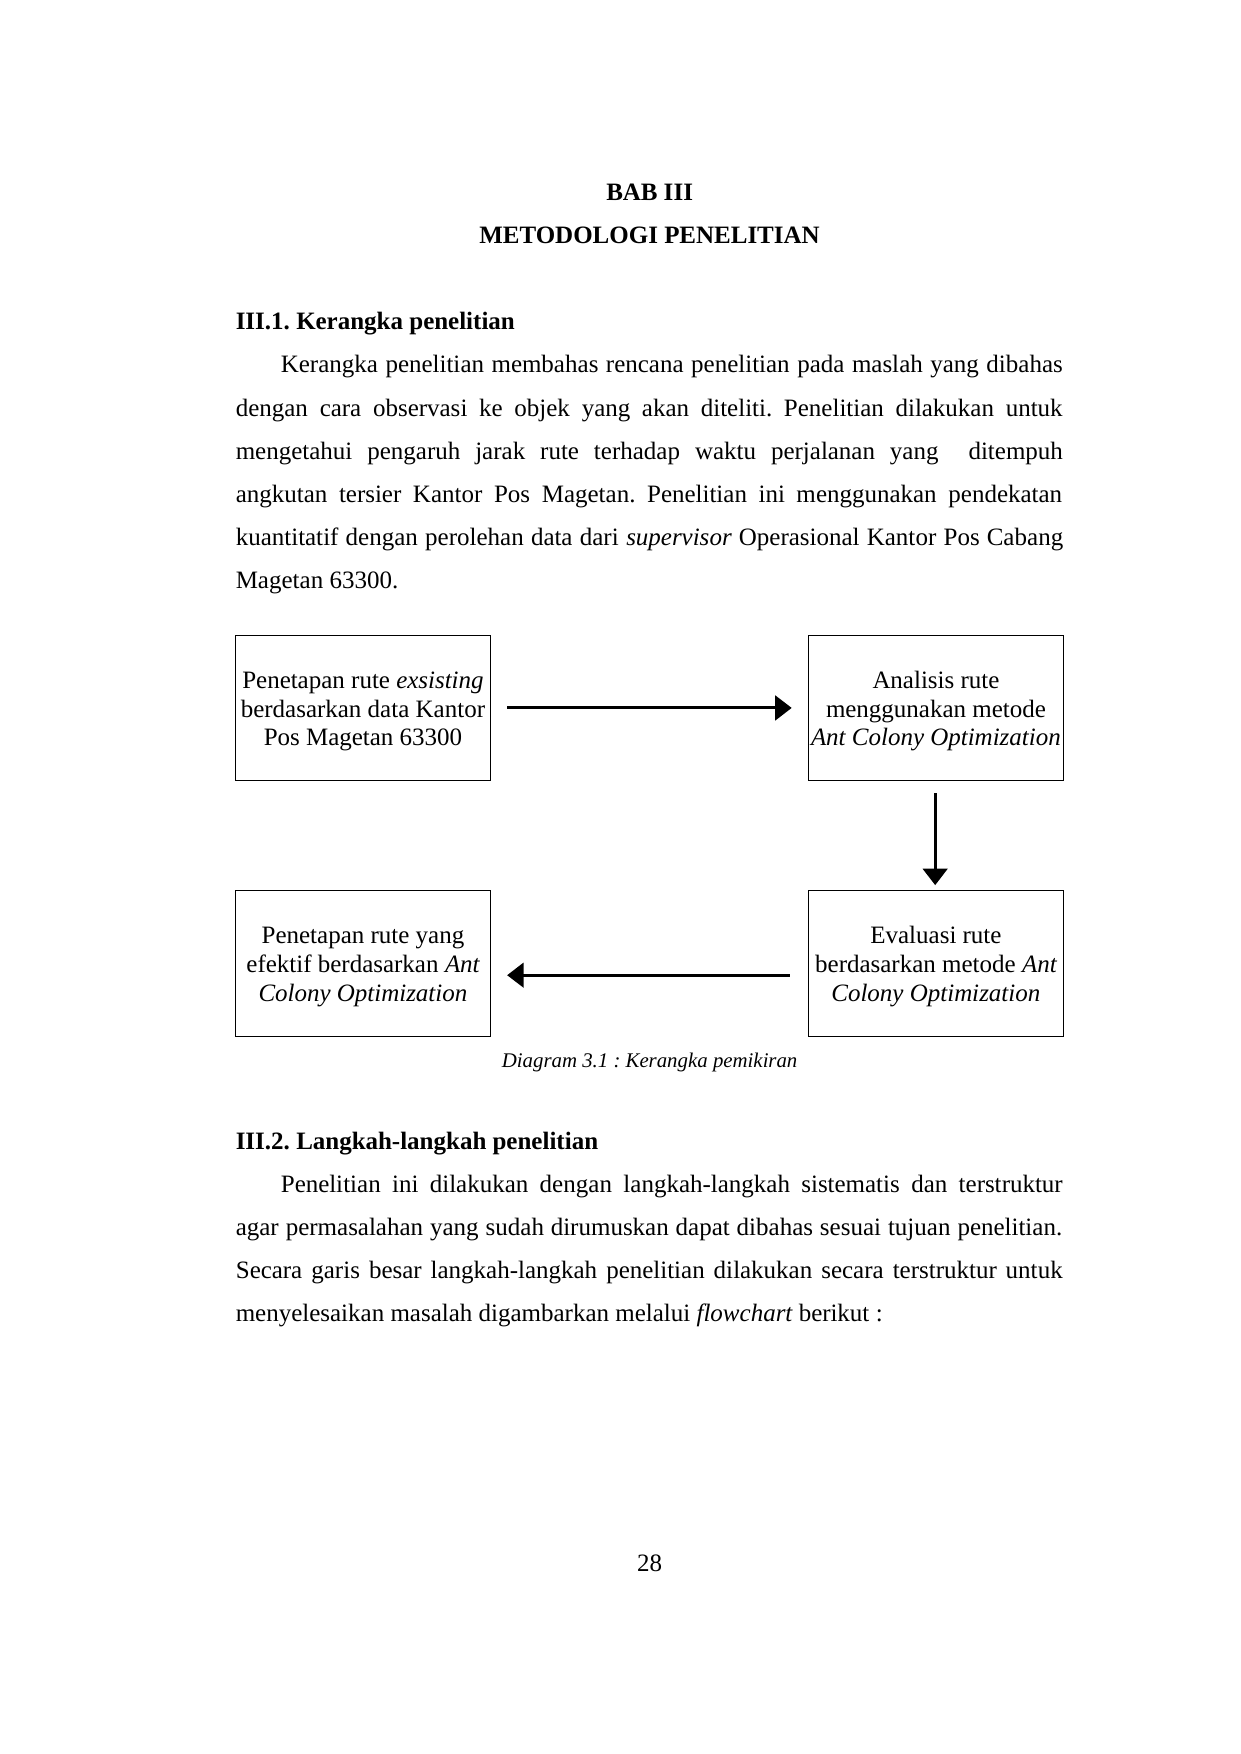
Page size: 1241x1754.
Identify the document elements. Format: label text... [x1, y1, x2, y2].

subtitle Kerangka penelitian [236, 306, 1063, 335]
text Kerangka penelitian membahas rencana penelitian pada maslah yang dibahas dengan cara observasi ke objek yang akan diteliti. Penelitian dilakukan untuk mengetahui pengaruh jarak rute terhadap waktu perjalanan yang ditempuh angkutan tersier Kantor Pos Magetan. Penelitian ini menggunakan pendekatan kuantitatif dengan perolehan data dari supervisor Operasional Kantor Pos Cabang Magetan 63300. [236, 349, 1063, 594]
subtitle METODOLOGI PENELITIAN [236, 177, 1063, 249]
subtitle Langkah-langkah penelitian [236, 1126, 1063, 1154]
text Diagram 3.1 : Kerangka pemikiran [236, 635, 1063, 1072]
text Penelitian ini dilakukan dengan langkah-langkah sistematis dan terstruktur agar permasalahan yang sudah dirumuskan dapat dibahas sesuai tujuan penelitian. Secara garis besar langkah-langkah penelitian dilakukan secara terstruktur untuk menyelesaikan masalah digambarkan melalui flowchart berikut : [236, 1169, 1063, 1327]
